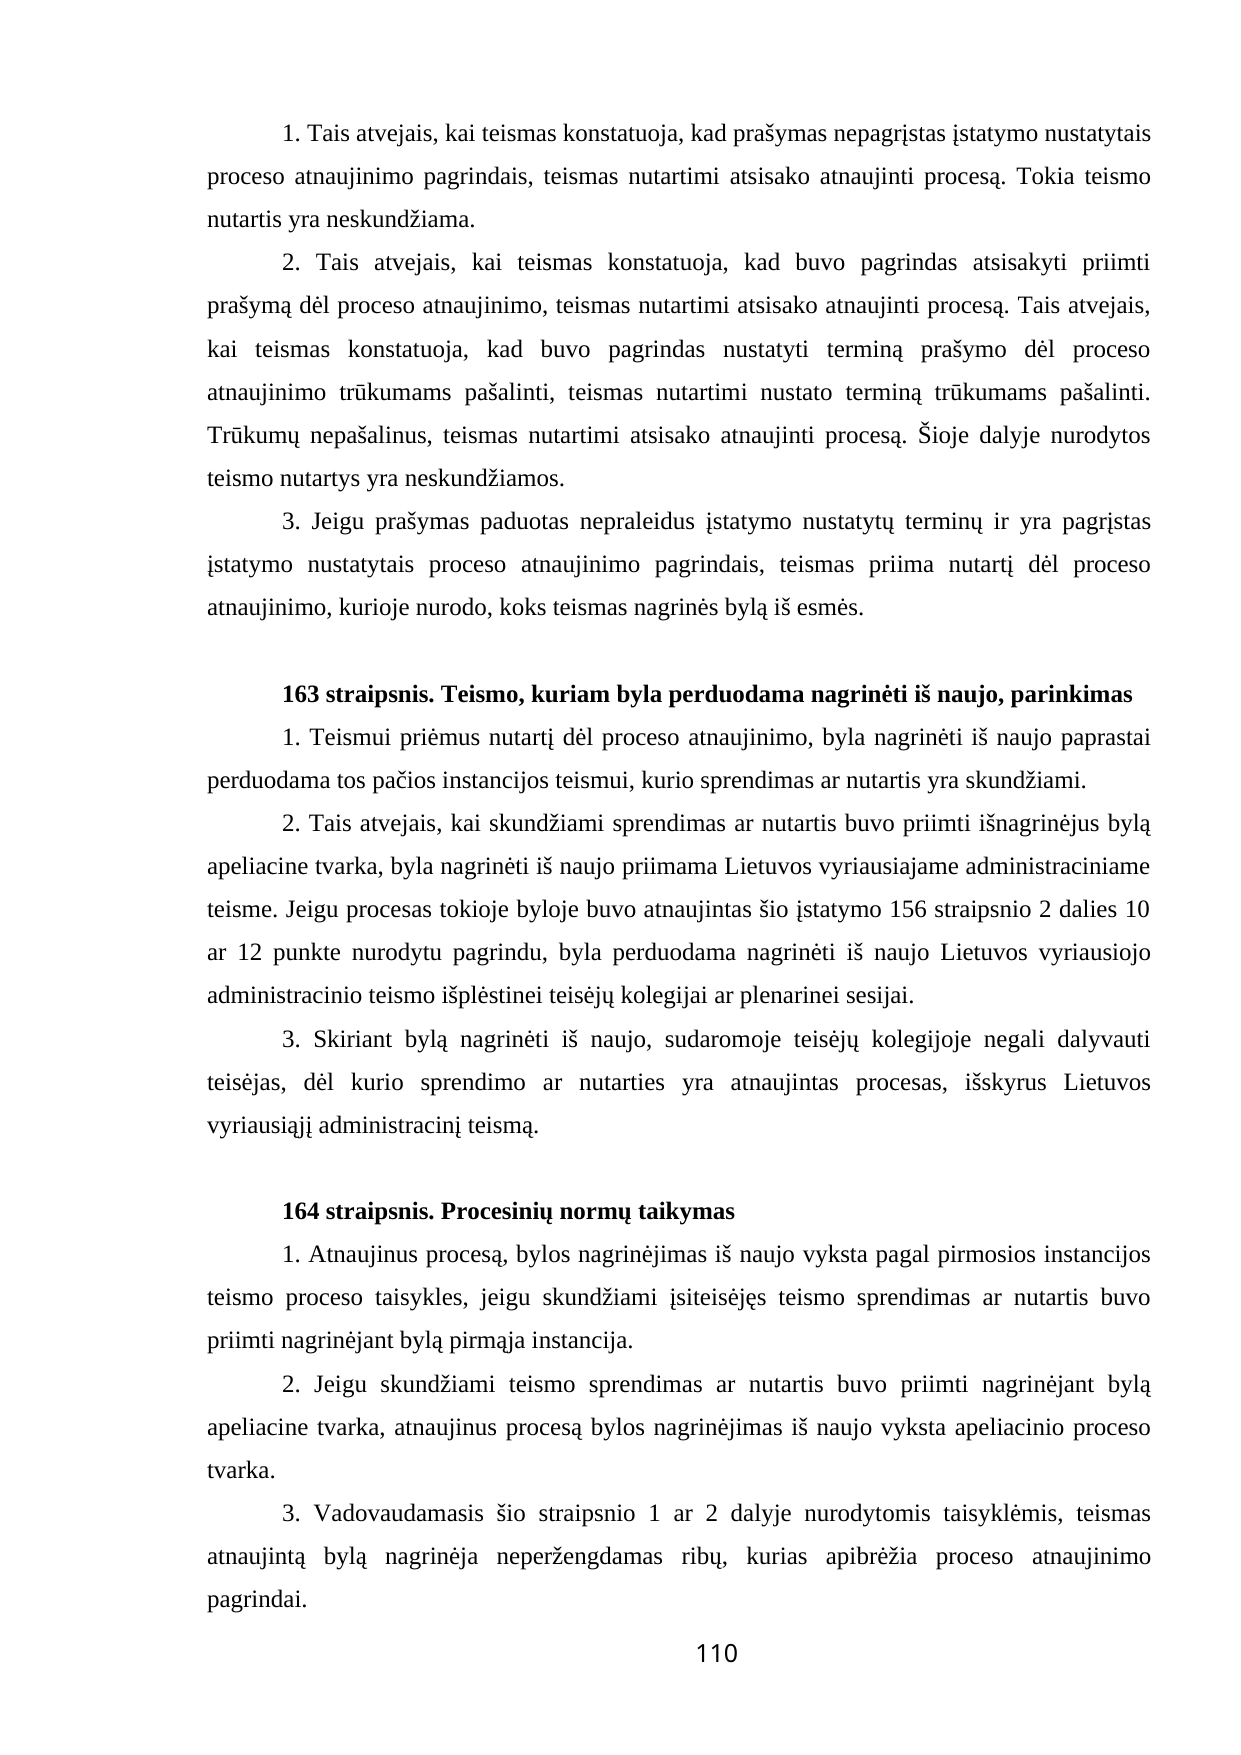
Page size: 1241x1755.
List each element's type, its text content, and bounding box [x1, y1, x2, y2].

text 164 straipsnis. Procesinių normų taikymas [207, 1196, 1152, 1225]
text 3. Skiriant bylą nagrinėti iš naujo, sudaromoje teisėjų kolegijoje negali dalyvauti teisėjas, dėl kurio sprendimo ar nutarties yra atnaujintas procesas, išskyrus Lietuvos vyriausiąjį administracinį teismą. [207, 1024, 1152, 1139]
text 3. Vadovaudamasis šio straipsnio 1 ar 2 dalyje nurodytomis taisyklėmis, teismas atnaujintą bylą nagrinėja neperžengdamas ribų, kurias apibrėžia proceso atnaujinimo pagrindai. [207, 1498, 1152, 1613]
text 1. Tais atvejais, kai teismas konstatuoja, kad prašymas nepagrįstas įstatymo nustatytais proceso atnaujinimo pagrindais, teismas nutartimi atsisako atnaujinti procesą. Tokia teismo nutartis yra neskundžiama. [207, 118, 1152, 233]
text 1. Teismui priėmus nutartį dėl proceso atnaujinimo, byla nagrinėti iš naujo paprastai perduodama tos pačios instancijos teismui, kurio sprendimas ar nutartis yra skundžiami. [207, 722, 1152, 794]
text 2. Tais atvejais, kai teismas konstatuoja, kad buvo pagrindas atsisakyti priimti prašymą dėl proceso atnaujinimo, teismas nutartimi atsisako atnaujinti procesą. Tais atvejais, kai teismas konstatuoja, kad buvo pagrindas nustatyti terminą prašymo dėl proceso atnaujinimo trūkumams pašalinti, teismas nutartimi nustato terminą trūkumams pašalinti. Trūkumų nepašalinus, teismas nutartimi atsisako atnaujinti procesą. Šioje dalyje nurodytos teismo nutartys yra neskundžiamos. [207, 247, 1152, 492]
text 2. Jeigu skundžiami teismo sprendimas ar nutartis buvo priimti nagrinėjant bylą apeliacine tvarka, atnaujinus procesą bylos nagrinėjimas iš naujo vyksta apeliacinio proceso tvarka. [207, 1369, 1152, 1484]
text 2. Tais atvejais, kai skundžiami sprendimas ar nutartis buvo priimti išnagrinėjus bylą apeliacine tvarka, byla nagrinėti iš naujo priimama Lietuvos vyriausiajame administraciniame teisme. Jeigu procesas tokioje byloje buvo atnaujintas šio įstatymo 156 straipsnio 2 dalies 10 ar 12 punkte nurodytu pagrindu, byla perduodama nagrinėti iš naujo Lietuvos vyriausiojo administracinio teismo išplėstinei teisėjų kolegijai ar plenarinei sesijai. [207, 808, 1152, 1009]
text 3. Jeigu prašymas paduotas nepraleidus įstatymo nustatytų terminų ir yra pagrįstas įstatymo nustatytais proceso atnaujinimo pagrindais, teismas priima nutartį dėl proceso atnaujinimo, kurioje nurodo, koks teismas nagrinės bylą iš esmės. [207, 506, 1152, 621]
text 163 straipsnis. Teismo, kuriam byla perduodama nagrinėti iš naujo, parinkimas [207, 679, 1152, 707]
text 1. Atnaujinus procesą, bylos nagrinėjimas iš naujo vyksta pagal pirmosios instancijos teismo proceso taisykles, jeigu skundžiami įsiteisėjęs teismo sprendimas ar nutartis buvo priimti nagrinėjant bylą pirmąja instancija. [207, 1239, 1152, 1354]
